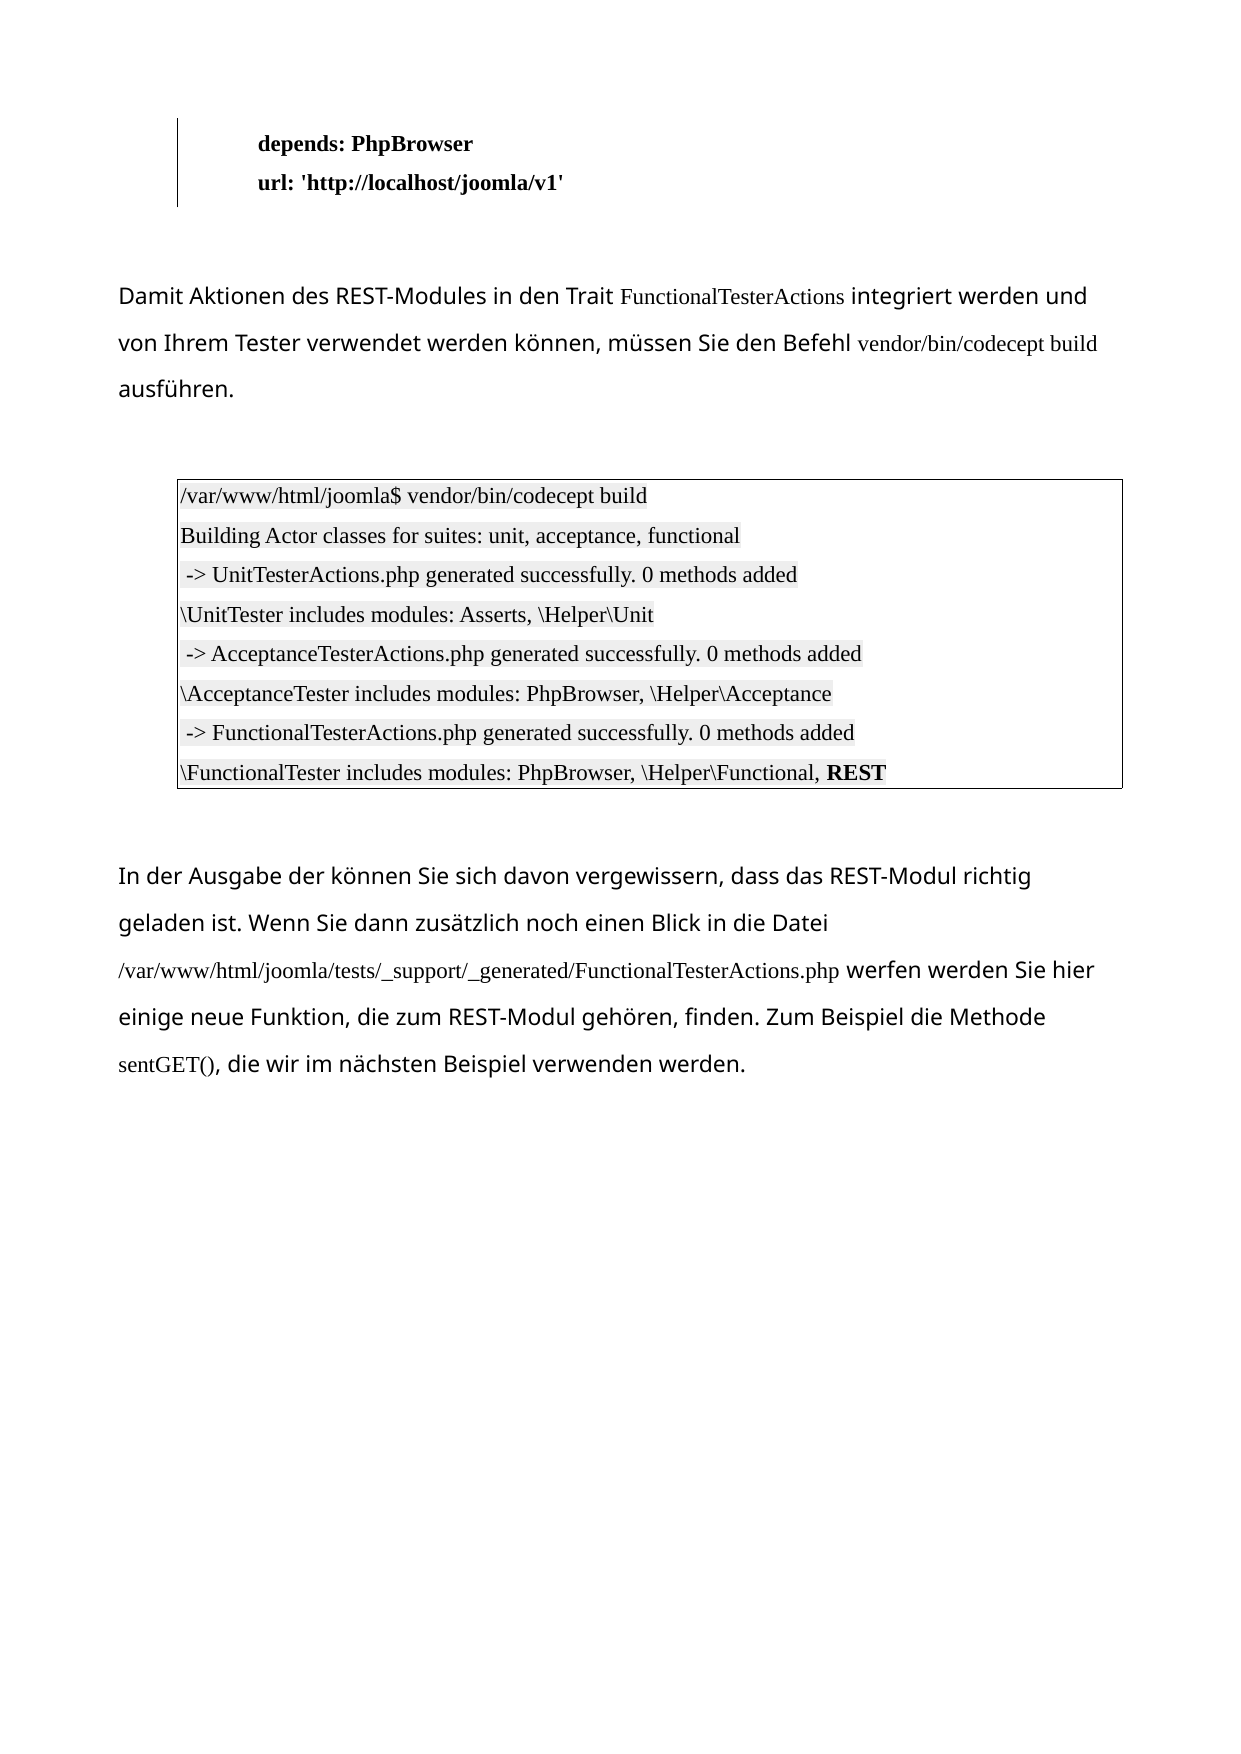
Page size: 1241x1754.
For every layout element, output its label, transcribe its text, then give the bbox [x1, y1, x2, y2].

text /var/www/html/joomla$ vendor/bin/codecept build Building Actor classes for suites: unit, acceptance, functional -> UnitTesterActions.php generated successfully. 0 methods added \UnitTester includes modules: Asserts, \Helper\Unit -> AcceptanceTesterActions.php generated successfully. 0 methods added \AcceptanceTester includes modules: PhpBrowser, \Helper\Acceptance -> FunctionalTesterActions.php generated successfully. 0 methods added \FunctionalTester includes modules: PhpBrowser, \Helper\Functional, REST [178, 480, 1122, 788]
text Damit Aktionen des REST-Modules in den Trait FunctionalTesterActions integriert werden und von Ihrem Tester verwendet werden können, müssen Sie den Befehl vendor/bin/codecept build ausführen. [118, 280, 1122, 405]
text depends: PhpBrowser url: 'http://localhost/joomla/v1' [178, 118, 1122, 207]
text In der Ausgabe der können Sie sich davon vergewissern, dass das REST-Modul richtig geladen ist. Wenn Sie dann zusätzlich noch einen Blick in die Datei /var/www/html/joomla/tests/_support/_generated/FunctionalTesterActions.php werfen werden Sie hier einige neue Funktion, die zum REST-Modul gehören, finden. Zum Beispiel die Methode sentGET(), die wir im nächsten Beispiel verwenden werden. [118, 860, 1122, 1079]
